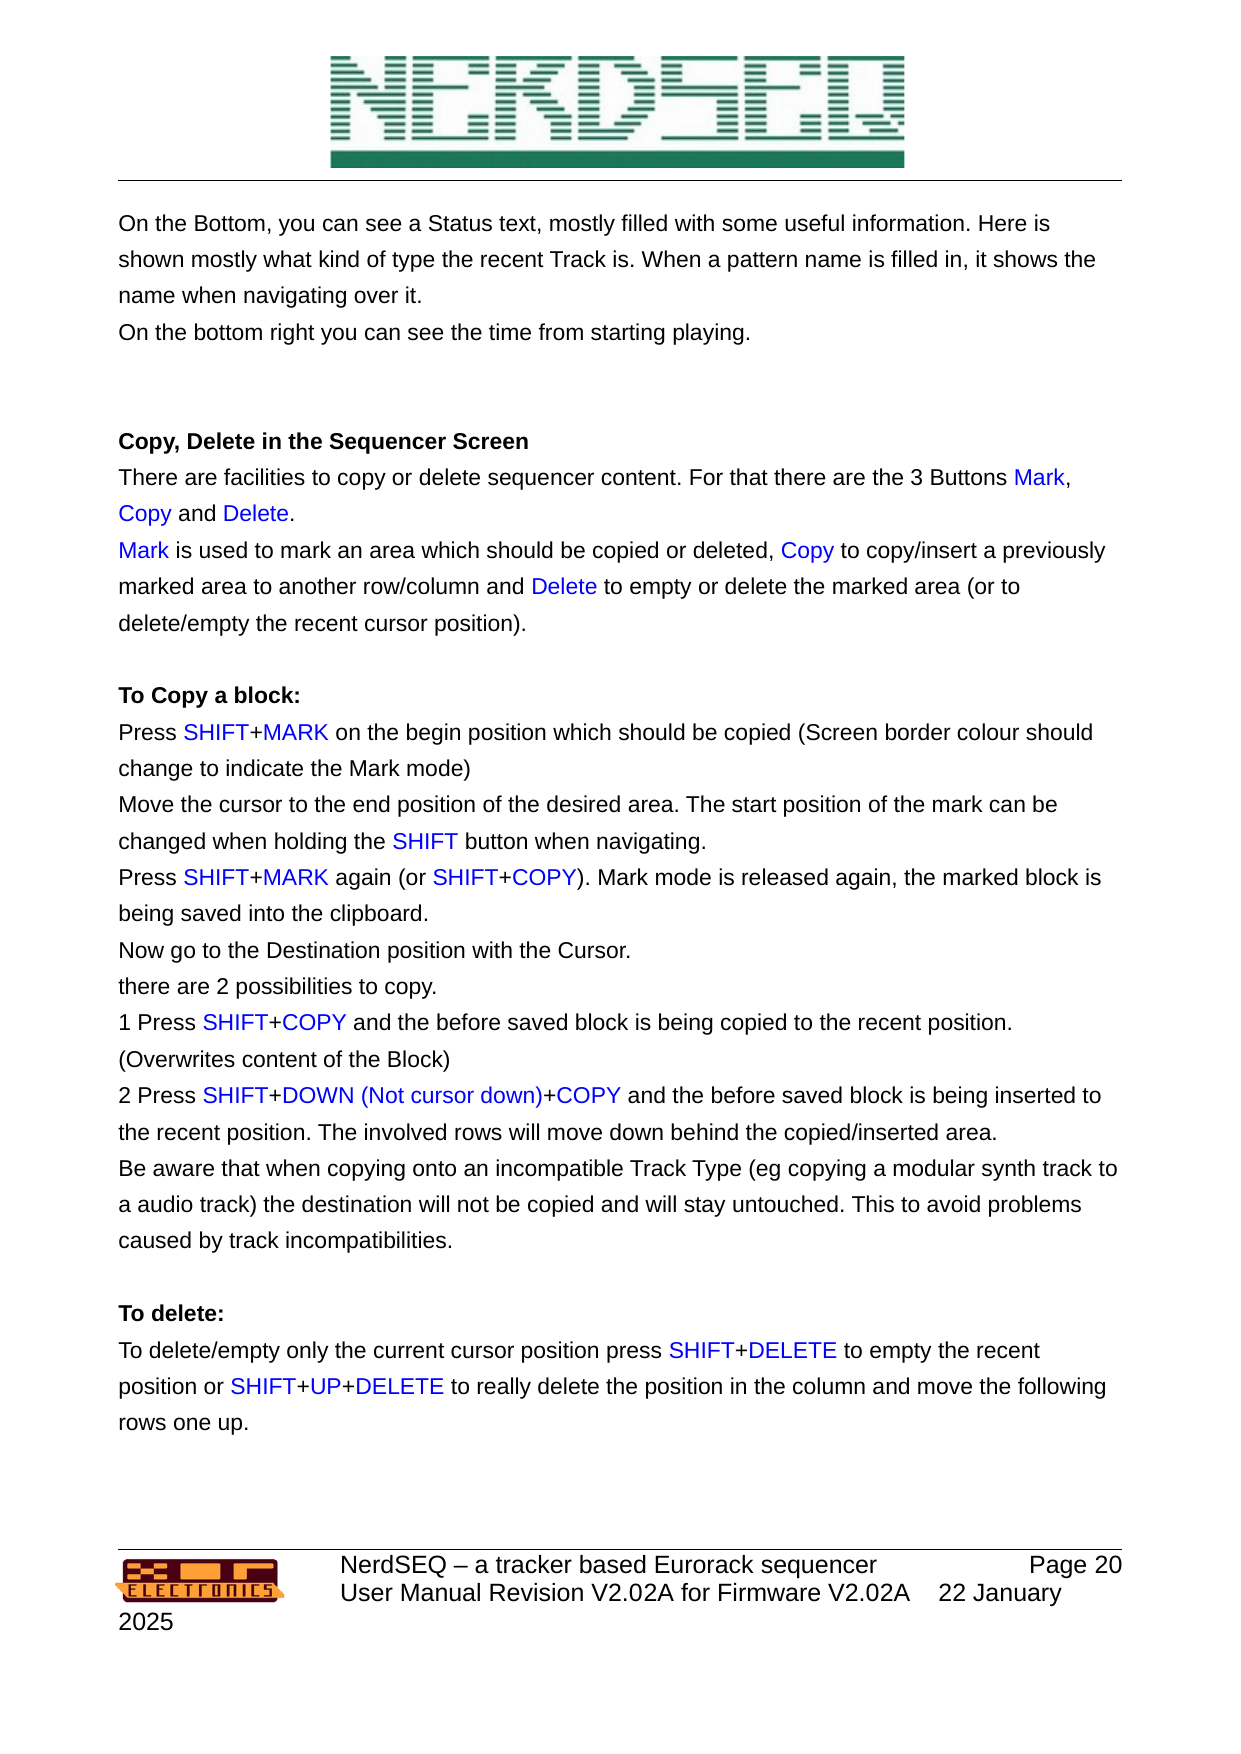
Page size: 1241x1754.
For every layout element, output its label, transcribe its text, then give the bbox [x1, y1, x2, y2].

text To delete: [118, 1300, 1122, 1327]
text There are facilities to copy or delete sequencer content. For that there are the 3 Buttons Mark, Copy and Delete. [118, 464, 1122, 527]
text On the Bottom, you can see a Status text, mostly filled with some useful information. Here is shown mostly what kind of type the recent Track is. When a pattern name is filled in, it shows the name when navigating over it. [118, 209, 1122, 309]
text Copy, Delete in the Sequencer Screen [118, 428, 1122, 454]
text 1 Press SHIFT+COPY and the before saved block is being copied to the recent position. (Overwrites content of the Block) [118, 1009, 1122, 1072]
picture [330, 56, 905, 168]
text Press SHIFT+MARK on the begin position which should be copied (Screen border colour should change to indicate the Mark mode) [118, 718, 1122, 781]
text To delete/empty only the current cursor position press SHIFT+DELETE to empty the recent position or SHIFT+UP+DELETE to really delete the position in the column and move the following rows one up. [118, 1337, 1122, 1436]
text there are 2 possibilities to copy. [118, 973, 1122, 999]
text Press SHIFT+MARK again (or SHIFT+COPY). Mark mode is released again, the marked block is being saved into the clipboard. [118, 864, 1122, 927]
picture [115, 1555, 285, 1605]
text Now go to the Destination position with the Cursor. [118, 937, 1122, 963]
text On the bottom right you can see the time from starting playing. [118, 319, 1122, 345]
text Mark is used to mark an area which should be copied or deleted, Copy to copy/insert a previously marked area to another row/column and Delete to empty or delete the marked area (or to delete/empty the recent cursor position). [118, 537, 1122, 636]
text 2 Press SHIFT+DOWN (Not cursor down)+COPY and the before saved block is being inserted to the recent position. The involved rows will move down behind the copied/inserted area. [118, 1082, 1122, 1145]
text Move the cursor to the end position of the desired area. The start position of the mark can be changed when holding the SHIFT button when navigating. [118, 791, 1122, 854]
text To Copy a block: [118, 682, 1122, 708]
text Be aware that when copying onto an incompatible Track Type (eg copying a modular synth track to a audio track) the destination will not be copied and will stay untouched. This to avoid problems caused by track incompatibilities. [118, 1155, 1122, 1254]
